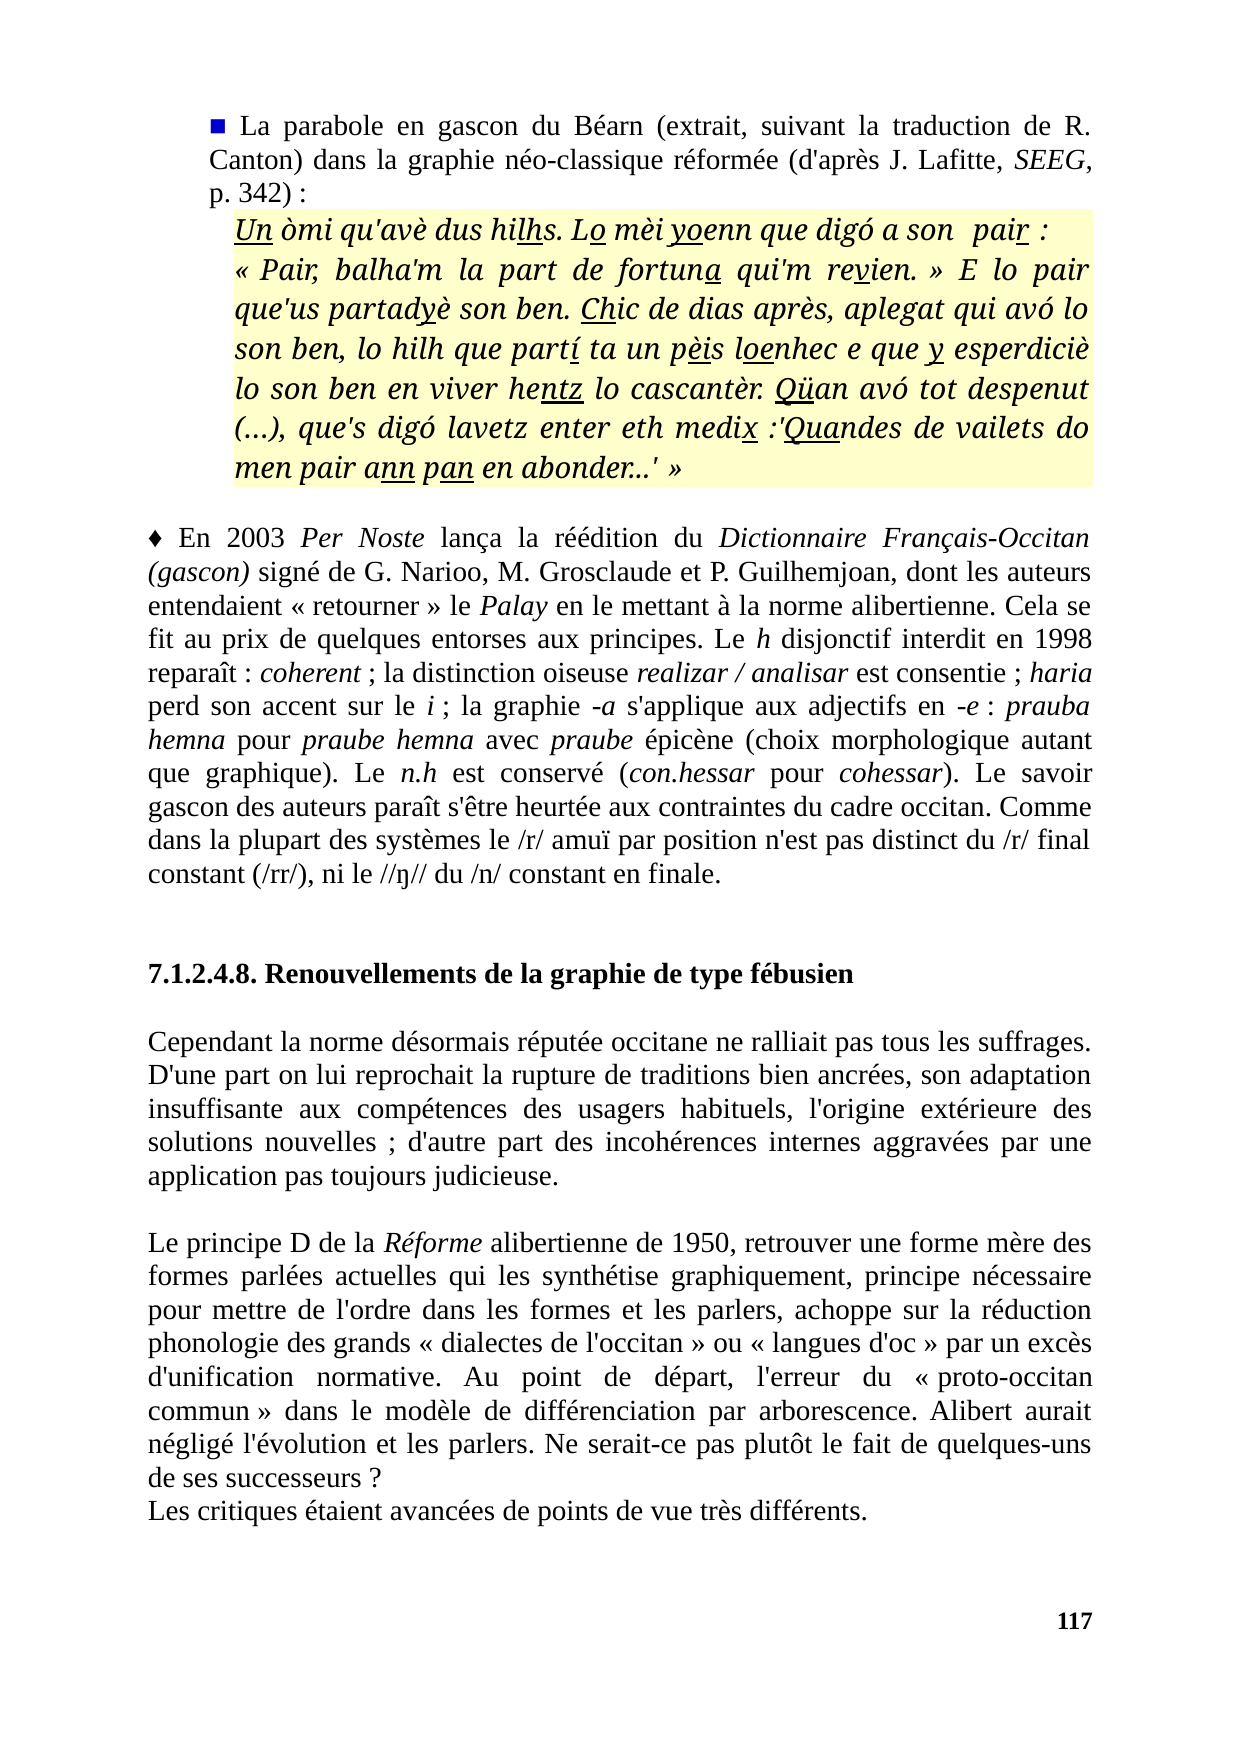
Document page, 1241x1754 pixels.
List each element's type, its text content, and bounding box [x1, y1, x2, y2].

text 7.1.2.4.8. Renouvellements de la graphie de type fébusien [148, 957, 1093, 990]
text ■ La parabole en gascon du Béarn (extrait, suivant la traduction de R. Canton) dans la graphie néo-classique réformée (d'après J. Lafitte, SEEG, p. 342) : [209, 108, 1093, 209]
text ♦ En 2003 Per Noste lança la réédition du Dictionnaire Français-Occitan (gascon) signé de G. Narioo, M. Grosclaude et P. Guilhemjoan, dont les auteurs entendaient « retourner » le Palay en le mettant à la norme alibertienne. Cela se fit au prix de quelques entorses aux principes. Le h disjonctif interdit en 1998 reparaît : coherent ; la distinction oiseuse realizar / analisar est consentie ; haria perd son accent sur le i ; la graphie -a s'applique aux adjectifs en -e : prauba hemna pour praube hemna avec praube épicène (choix morphologique autant que graphique). Le n.h est conservé (con.hessar pour cohessar). Le savoir gascon des auteurs paraît s'être heurtée aux contraintes du cadre occitan. Comme dans la plupart des systèmes le /r/ amuï par position n'est pas distinct du /r/ final constant (/rr/), ni le //ŋ// du /n/ constant en finale. [148, 521, 1093, 889]
text Les critiques étaient avancées de points de vue très différents. [148, 1493, 1093, 1527]
text Un òmi qu'avè dus hilhs. Lo mèi yoenn que digó a son pair : « Pair, balha'm la part de fortuna qui'm revien. » E lo pair que'us partadyè son ben. Chic de dias après, aplegat qui avó lo son ben, lo hilh que partí ta un pèis loenhec e que y esperdiciè lo son ben en viver hentz lo cascantèr. Qüan avó tot despenut (…), que's digó lavetz enter eth medix :'Quandes de vailets do men pair ann pan en abonder...' » [234, 209, 1093, 487]
text Le principe D de la Réforme alibertienne de 1950, retrouver une forme mère des formes parlées actuelles qui les synthétise graphiquement, principe nécessaire pour mettre de l'ordre dans les formes et les parlers, achoppe sur la réduction phonologie des grands « dialectes de l'occitan » ou « langues d'oc » par un excès d'unification normative. Au point de départ, l'erreur du « proto-occitan commun » dans le modèle de différenciation par arborescence. Alibert aurait négligé l'évolution et les parlers. Ne serait-ce pas plutôt le fait de quelques-uns de ses successeurs ? [148, 1225, 1093, 1493]
text Cependant la norme désormais réputée occitane ne ralliait pas tous les suffrages. D'une part on lui reprochait la rupture de traditions bien ancrées, son adaptation insuffisante aux compétences des usagers habituels, l'origine extérieure des solutions nouvelles ; d'autre part des incohérences internes aggravées par une application pas toujours judicieuse. [148, 1024, 1093, 1191]
